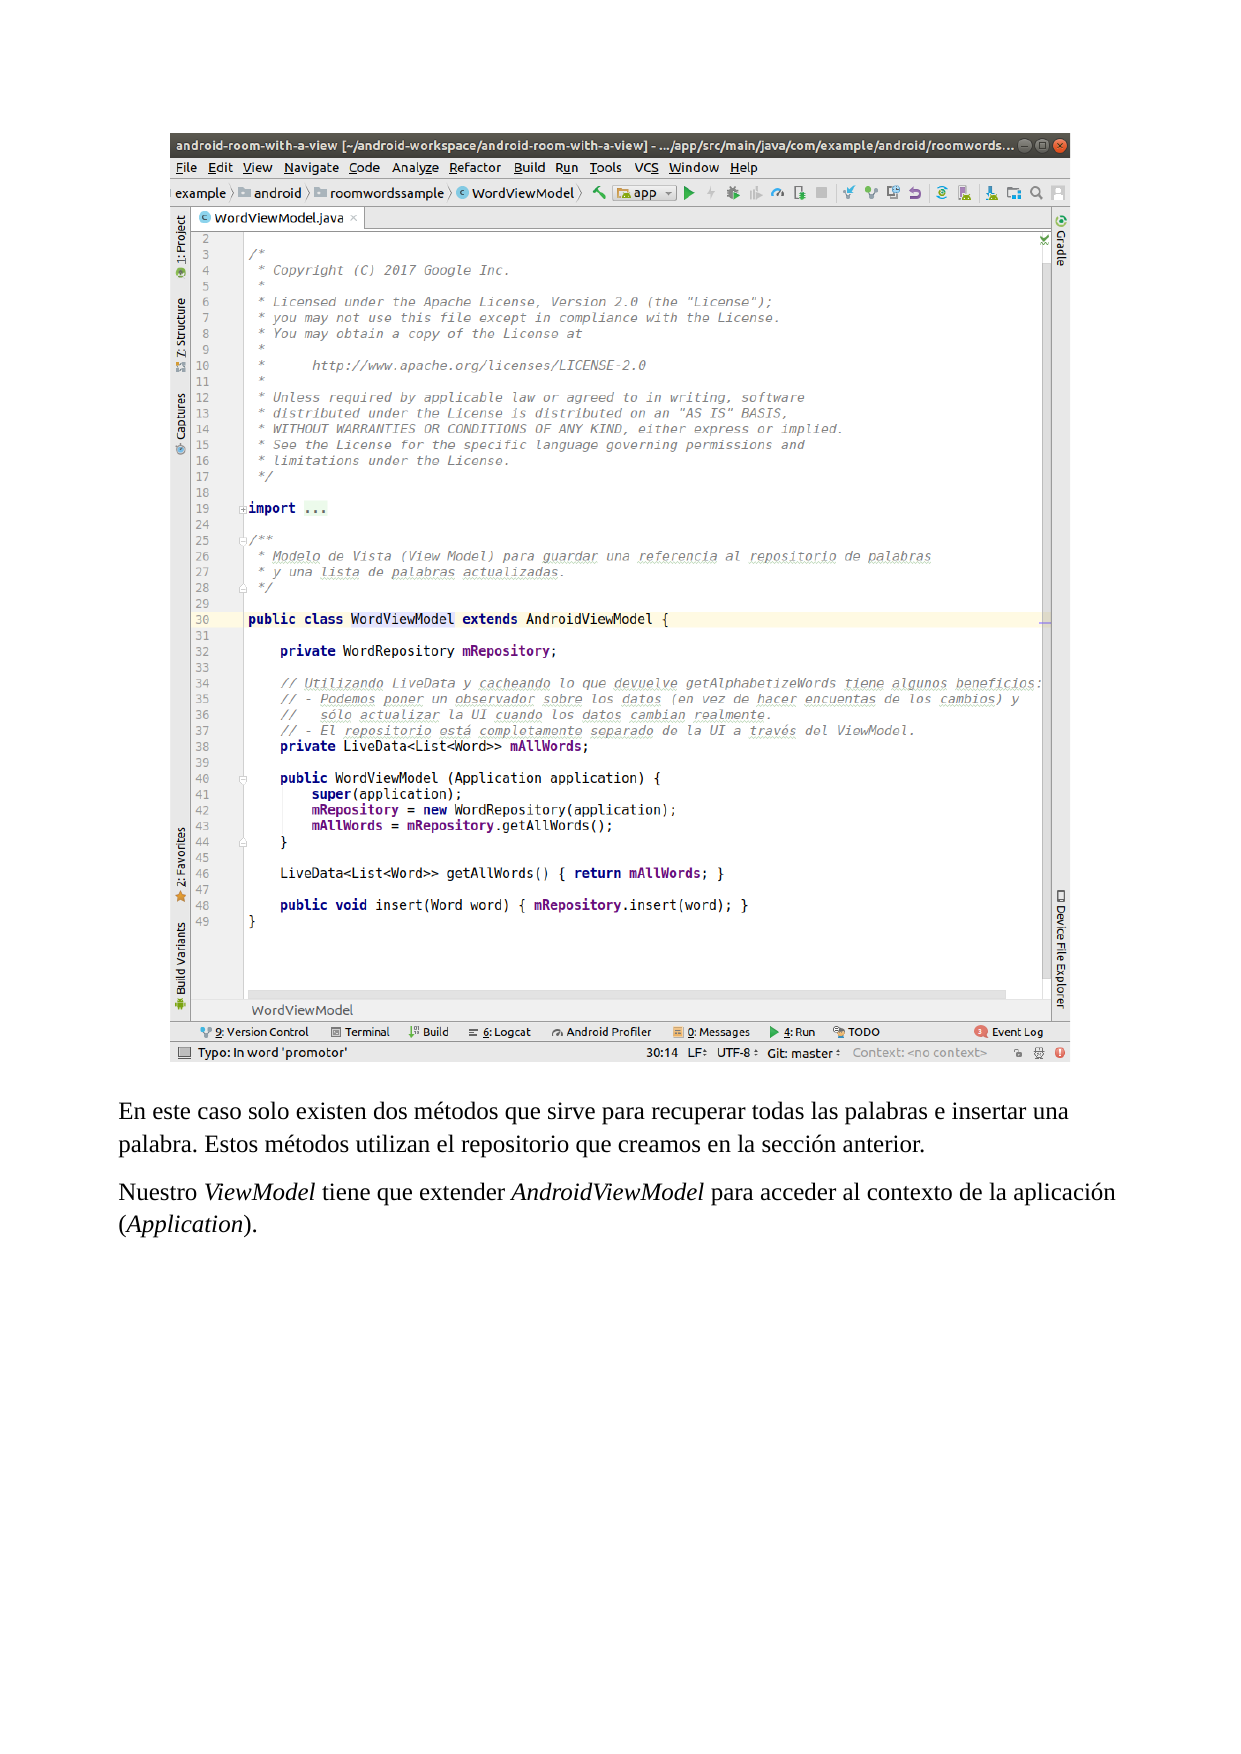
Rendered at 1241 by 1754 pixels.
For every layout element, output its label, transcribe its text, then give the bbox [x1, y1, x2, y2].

text Nuestro ViewModel tiene que extender AndroidViewModel para acceder al contexto de la aplicación (Application). [118, 1177, 1122, 1238]
text En este caso solo existen dos métodos que sirve para recuperar todas las palabras e insertar una palabra. Estos métodos utilizan el repositorio que creamos en la sección anterior. [118, 118, 1122, 1158]
picture [170, 133, 1071, 1062]
